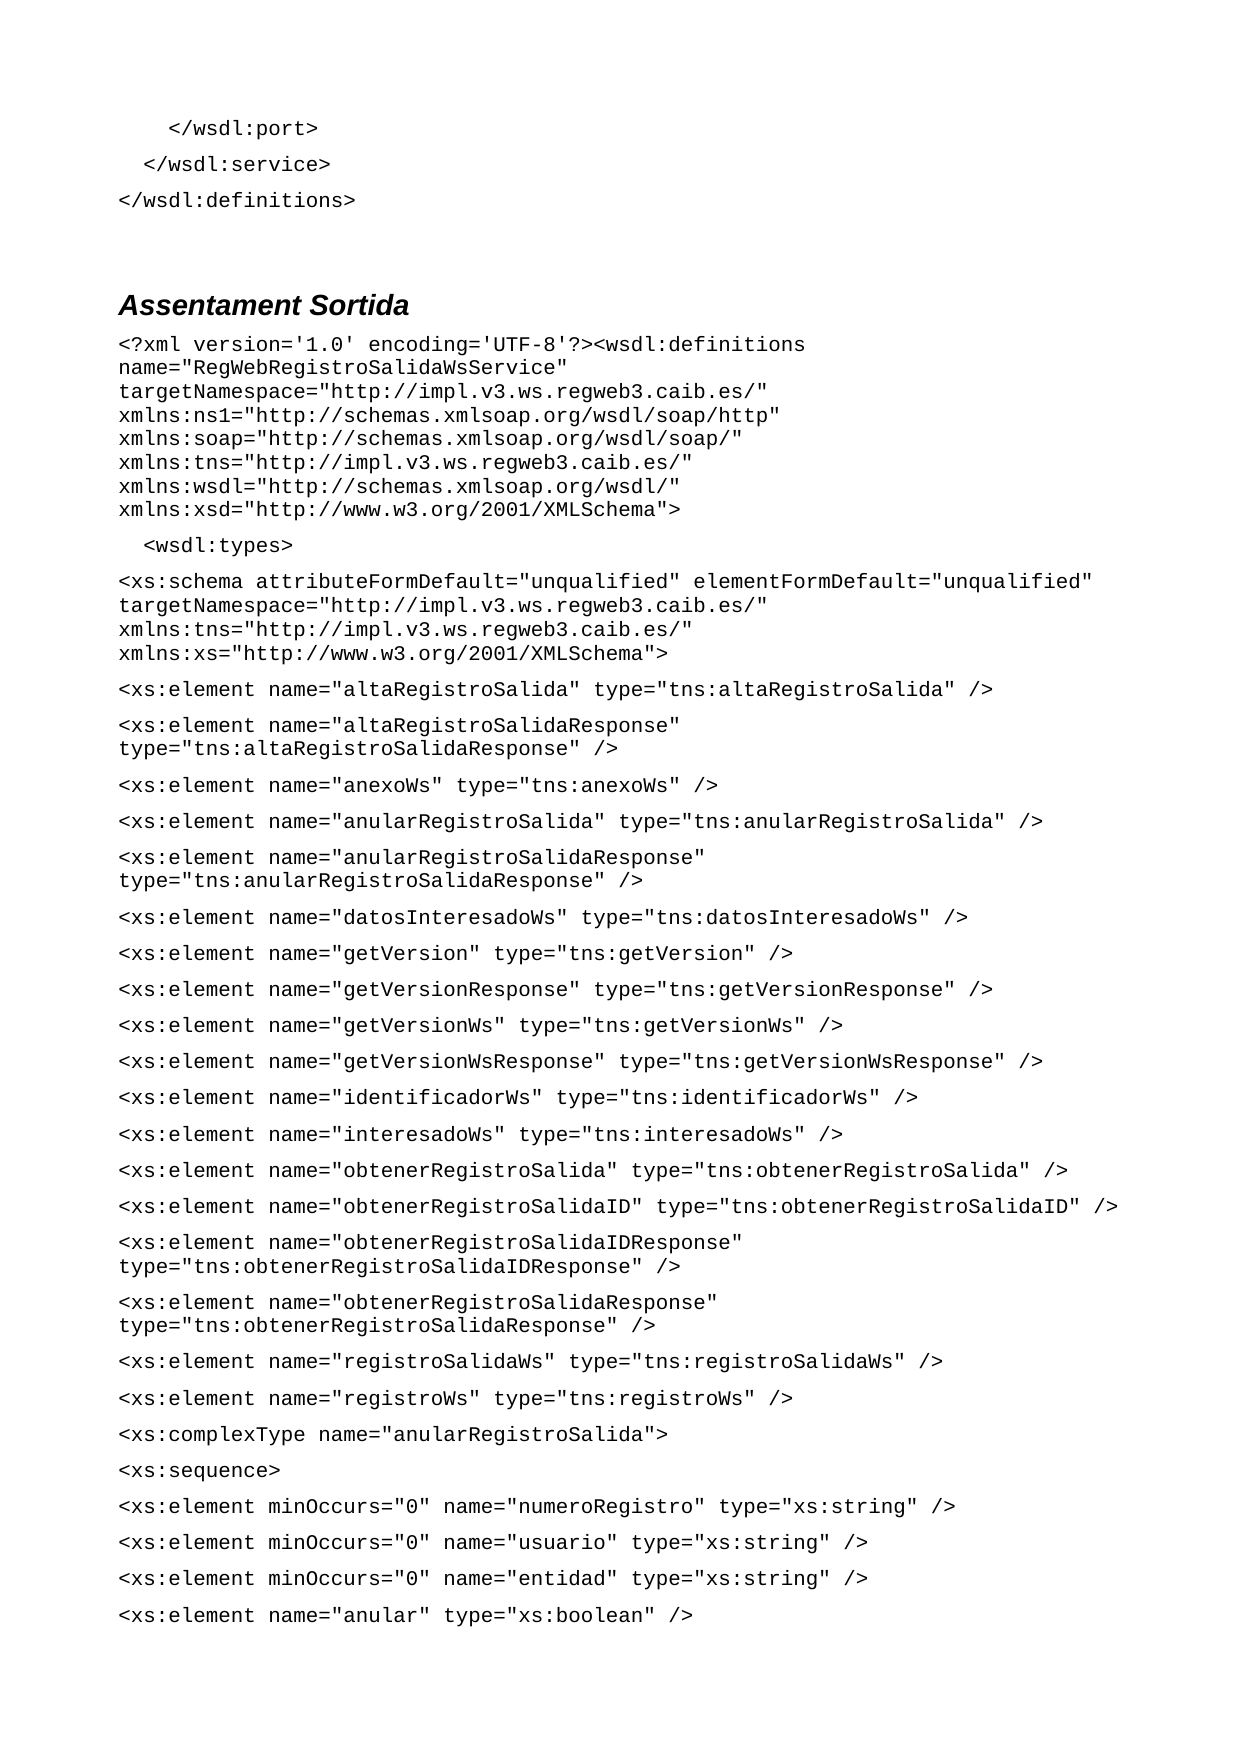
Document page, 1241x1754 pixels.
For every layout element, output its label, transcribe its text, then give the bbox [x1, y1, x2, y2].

text </wsdl:definitions> [118, 190, 1122, 214]
text <xs:element name="getVersionWsResponse" type="tns:getVersionWsResponse" /> [118, 1051, 1122, 1075]
text </wsdl:port> [118, 118, 1122, 142]
text <xs:element name="anexoWs" type="tns:anexoWs" /> [118, 774, 1122, 798]
text <xs:element name="anularRegistroSalida" type="tns:anularRegistroSalida" /> [118, 811, 1122, 834]
subtitle Assentament Sortida [118, 288, 1122, 321]
text <xs:element name="getVersion" type="tns:getVersion" /> [118, 943, 1122, 966]
text <xs:element name="obtenerRegistroSalida" type="tns:obtenerRegistroSalida" /> [118, 1160, 1122, 1183]
text <xs:element name="altaRegistroSalida" type="tns:altaRegistroSalida" /> [118, 679, 1122, 702]
text <xs:element name="identificadorWs" type="tns:identificadorWs" /> [118, 1087, 1122, 1111]
text <xs:element name="anularRegistroSalidaResponse" type="tns:anularRegistroSalidaResponse" /> [118, 847, 1122, 894]
text <xs:element name="obtenerRegistroSalidaResponse" type="tns:obtenerRegistroSalidaResponse" /> [118, 1292, 1122, 1339]
text <?xml version='1.0' encoding='UTF-8'?><wsdl:definitions name="RegWebRegistroSalidaWsService" targetNamespace="http://impl.v3.ws.regweb3.caib.es/" xmlns:ns1="http://schemas.xmlsoap.org/wsdl/soap/http" xmlns:soap="http://schemas.xmlsoap.org/wsdl/soap/" xmlns:tns="http://impl.v3.ws.regweb3.caib.es/" xmlns:wsdl="http://schemas.xmlsoap.org/wsdl/" xmlns:xsd="http://www.w3.org/2001/XMLSchema"> [118, 334, 1122, 523]
text <xs:element minOccurs="0" name="entidad" type="xs:string" /> [118, 1568, 1122, 1592]
text <xs:schema attributeFormDefault="unqualified" elementFormDefault="unqualified" targetNamespace="http://impl.v3.ws.regweb3.caib.es/" xmlns:tns="http://impl.v3.ws.regweb3.caib.es/" xmlns:xs="http://www.w3.org/2001/XMLSchema"> [118, 572, 1122, 666]
text </wsdl:service> [118, 154, 1122, 178]
text <xs:element minOccurs="0" name="usuario" type="xs:string" /> [118, 1532, 1122, 1556]
text <xs:element name="registroSalidaWs" type="tns:registroSalidaWs" /> [118, 1352, 1122, 1375]
text <xs:element minOccurs="0" name="numeroRegistro" type="xs:string" /> [118, 1496, 1122, 1520]
text <xs:element name="datosInteresadoWs" type="tns:datosInteresadoWs" /> [118, 907, 1122, 930]
text <xs:element name="altaRegistroSalidaResponse" type="tns:altaRegistroSalidaResponse" /> [118, 715, 1122, 762]
text <xs:element name="interesadoWs" type="tns:interesadoWs" /> [118, 1123, 1122, 1147]
text <xs:complexType name="anularRegistroSalida"> [118, 1424, 1122, 1447]
text <xs:element name="registroWs" type="tns:registroWs" /> [118, 1388, 1122, 1411]
text <xs:element name="anular" type="xs:boolean" /> [118, 1604, 1122, 1628]
text <wsdl:types> [118, 535, 1122, 559]
text <xs:element name="obtenerRegistroSalidaID" type="tns:obtenerRegistroSalidaID" /> [118, 1196, 1122, 1219]
text <xs:sequence> [118, 1460, 1122, 1484]
text <xs:element name="getVersionResponse" type="tns:getVersionResponse" /> [118, 979, 1122, 1003]
text <xs:element name="getVersionWs" type="tns:getVersionWs" /> [118, 1015, 1122, 1039]
text <xs:element name="obtenerRegistroSalidaIDResponse" type="tns:obtenerRegistroSalidaIDResponse" /> [118, 1232, 1122, 1279]
